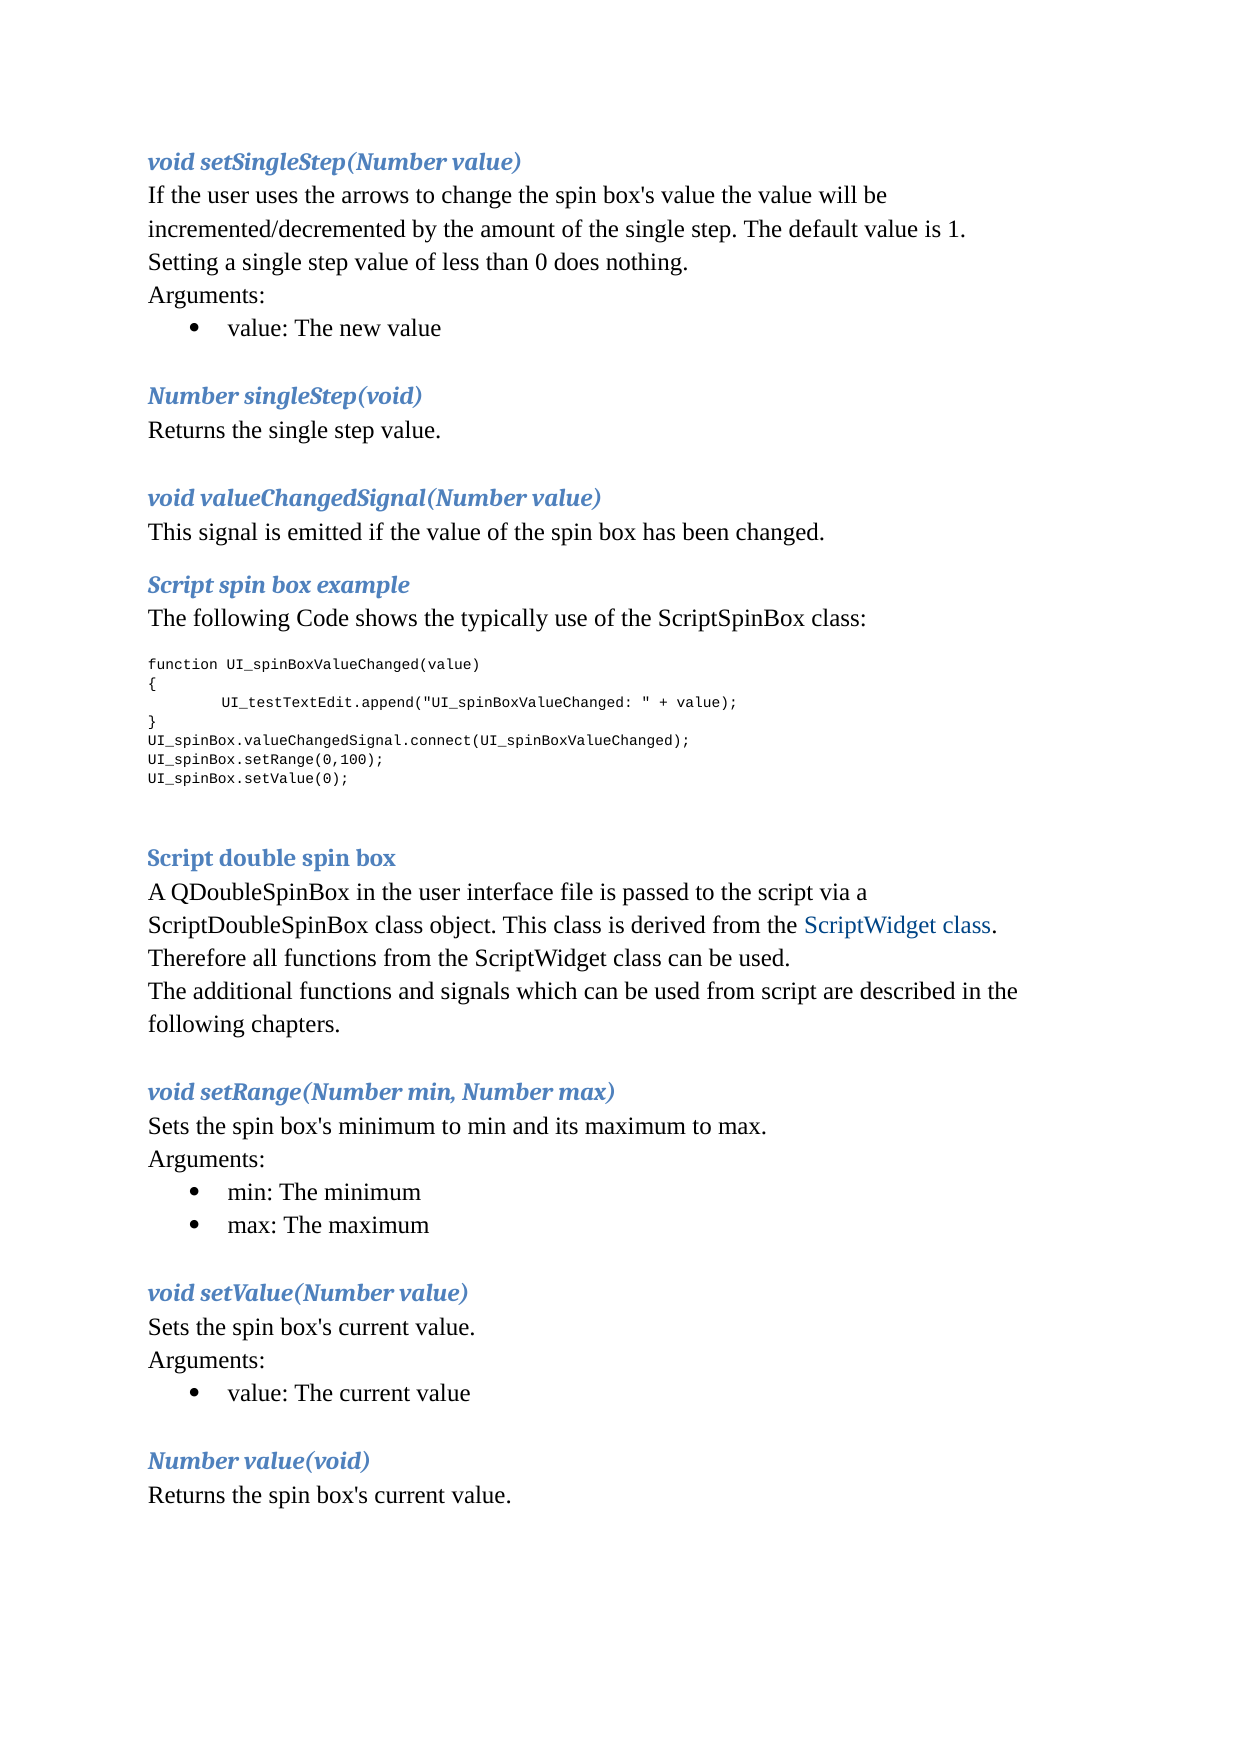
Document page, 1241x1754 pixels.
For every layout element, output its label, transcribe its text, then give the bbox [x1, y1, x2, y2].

text Returns the single step value. [148, 415, 1093, 443]
text Arguments: [148, 1144, 1093, 1173]
subtitle Script spin box example [148, 571, 1093, 599]
subtitle Number value(void) [148, 1447, 1093, 1476]
text Returns the spin box's current value. [148, 1480, 1093, 1509]
text The following Code shows the typically use of the ScriptSpinBox class: [148, 603, 1093, 632]
text Arguments: [148, 1345, 1093, 1374]
subtitle Script double spin box [148, 844, 1093, 873]
text } [148, 714, 1093, 731]
text UI_spinBox.setValue(0); [148, 771, 1093, 788]
subtitle void valueChangedSignal(Number value) [148, 484, 1093, 512]
text UI_testTextEdit.append("UI_spinBoxValueChanged: " + value); [148, 695, 1093, 712]
list max: The maximum [190, 1210, 1093, 1239]
text This signal is emitted if the value of the spin box has been changed. [148, 517, 1093, 545]
text A QDoubleSpinBox in the user interface file is passed to the script via a ScriptDoubleSpinBox class object. This class is derived from the ScriptWidget class. Therefore all functions from the ScriptWidget class can be used. [148, 877, 1093, 972]
text Setting a single step value of less than 0 does nothing. [148, 247, 1093, 275]
text Sets the spin box's minimum to min and its maximum to max. [148, 1111, 1093, 1140]
list value: The current value [190, 1378, 1093, 1407]
text The additional functions and signals which can be used from script are described in the following chapters. [148, 976, 1093, 1038]
text UI_spinBox.valueChangedSignal.connect(UI_spinBoxValueChanged); [148, 733, 1093, 750]
subtitle void setSingleStep(Number value) [148, 148, 1093, 176]
text Sets the spin box's current value. [148, 1312, 1093, 1341]
text { [148, 676, 1093, 693]
list min: The minimum [190, 1177, 1093, 1206]
subtitle Number singleStep(void) [148, 382, 1093, 410]
list value: The new value [190, 313, 1093, 341]
text UI_spinBox.setRange(0,100); [148, 752, 1093, 769]
subtitle void setValue(Number value) [148, 1279, 1093, 1308]
text If the user uses the arrows to change the spin box's value the value will be [148, 181, 1093, 209]
subtitle void setRange(Number min, Number max) [148, 1078, 1093, 1107]
text Arguments: [148, 280, 1093, 308]
text function UI_spinBoxValueChanged(value) [148, 657, 1093, 674]
text incremented/decremented by the amount of the single step. The default value is 1. [148, 214, 1093, 242]
